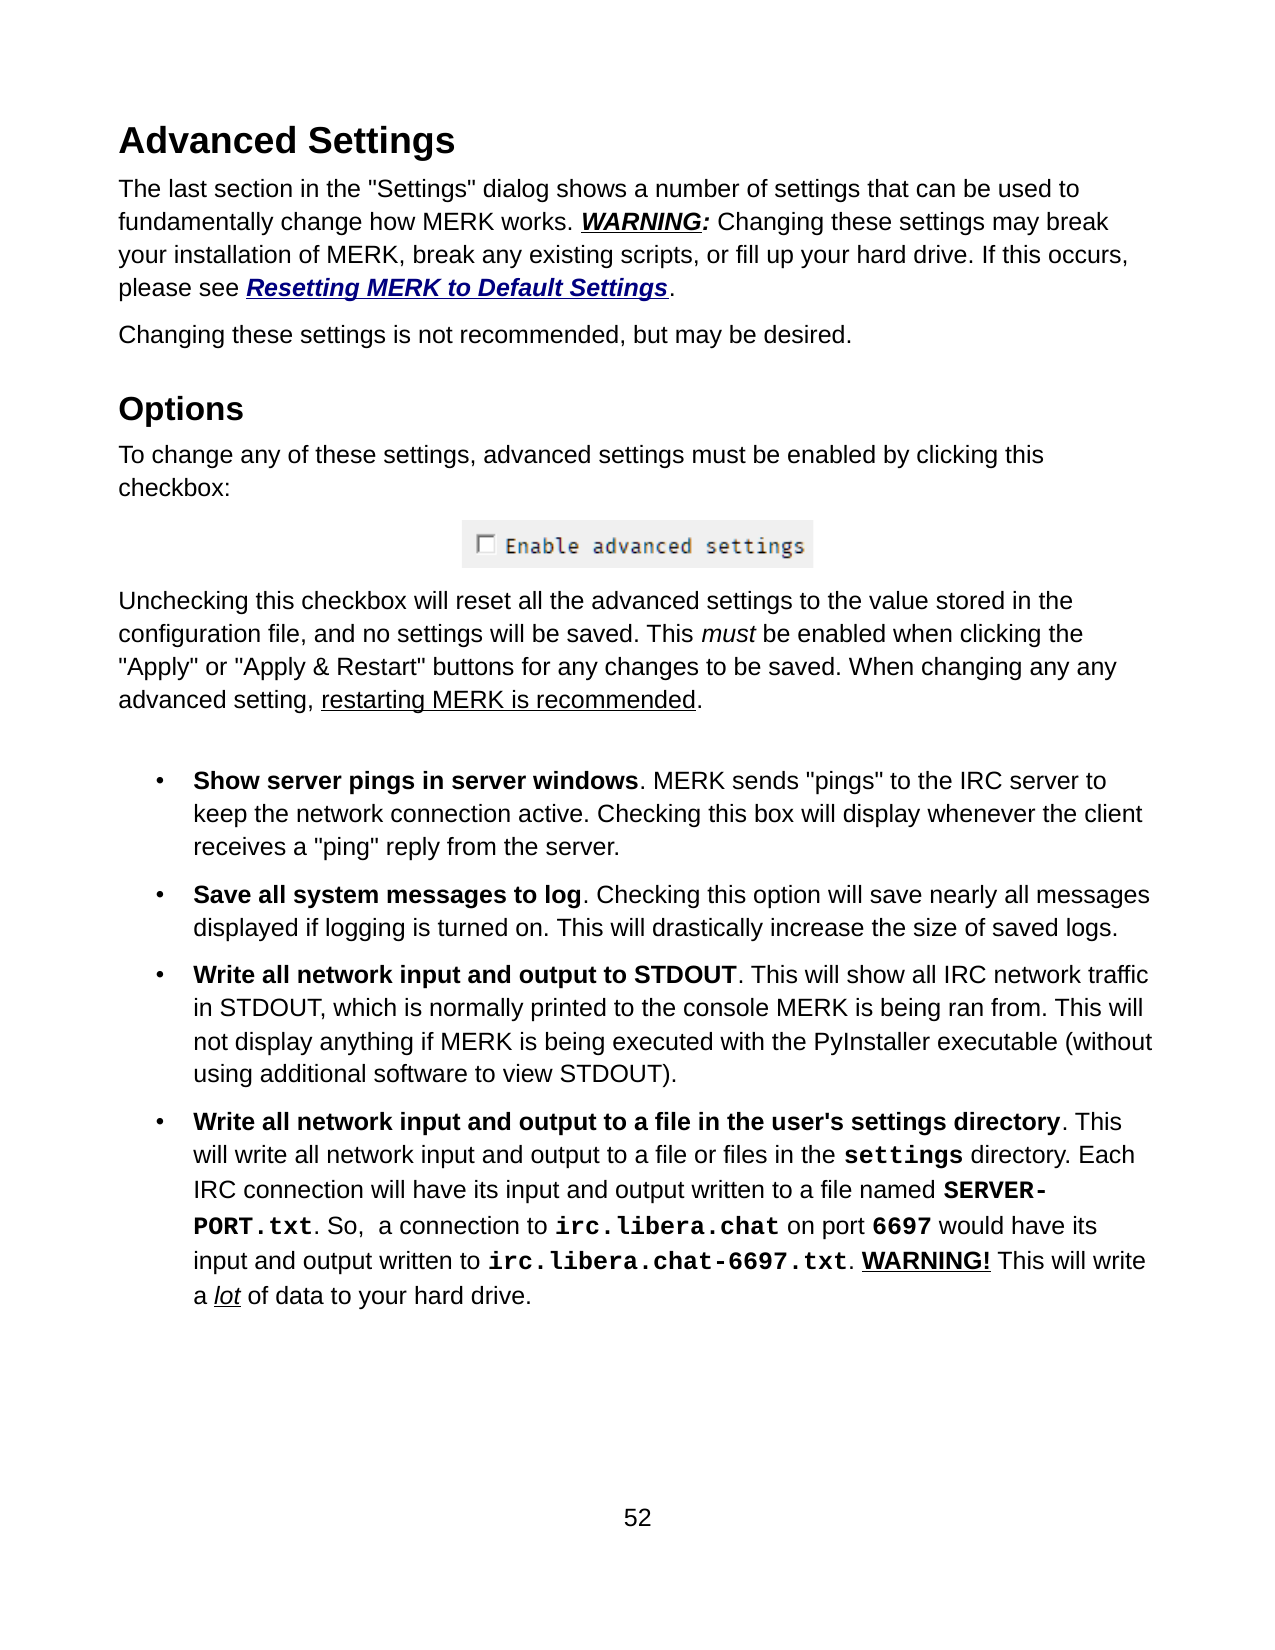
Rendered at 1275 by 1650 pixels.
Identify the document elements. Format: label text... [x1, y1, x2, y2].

list Write all network input and output to a file in the user's settings directory. This will write all network input and output to a file or files in the settings directory. Each IRC connection will have its input and output written to a file named SERVER-PORT.txt. So, a connection to irc.libera.chat on port 6697 would have its input and output written to irc.libera.chat-6697.txt. WARNING! This will write a lot of data to your hard drive. [156, 1107, 1157, 1310]
text The last section in the "Settings" dialog shows a number of settings that can be used to fundamentally change how MERK works. WARNING: Changing these settings may break your installation of MERK, break any existing scripts, or fill up your hard drive. If this occurs, please see Resetting MERK to Default Settings. [118, 174, 1157, 302]
list Show server pings in server windows. MERK sends "pings" to the IRC server to keep the network connection active. Checking this box will display whenever the client receives a "ping" reply from the server. [156, 766, 1157, 861]
list Save all system messages to log. Checking this option will save nearly all messages displayed if logging is turned on. This will drastically increase the size of saved logs. [156, 879, 1157, 941]
list Write all network input and output to STDOUT. This will show all IRC network traffic in STDOUT, which is normally printed to the console MERK is being ran from. This will not display anything if MERK is being executed with the PyInstaller executable (without using additional software to view STDOUT). [156, 960, 1157, 1088]
text Changing these settings is not recommended, but may be desired. [118, 320, 1157, 349]
subtitle Advanced Settings [118, 118, 1157, 161]
text Unchecking this checkbox will reset all the advanced settings to the value stored in the configuration file, and no settings will be saved. This must be enabled when clicking the "Apply" or "Apply & Restart" buttons for any changes to be saved. When changing any any advanced setting, restarting MERK is recommended. [118, 586, 1157, 747]
subtitle Options [118, 389, 1157, 427]
text To change any of these settings, advanced settings must be enabled by clicking this checkbox: [118, 440, 1157, 502]
picture [461, 520, 814, 568]
